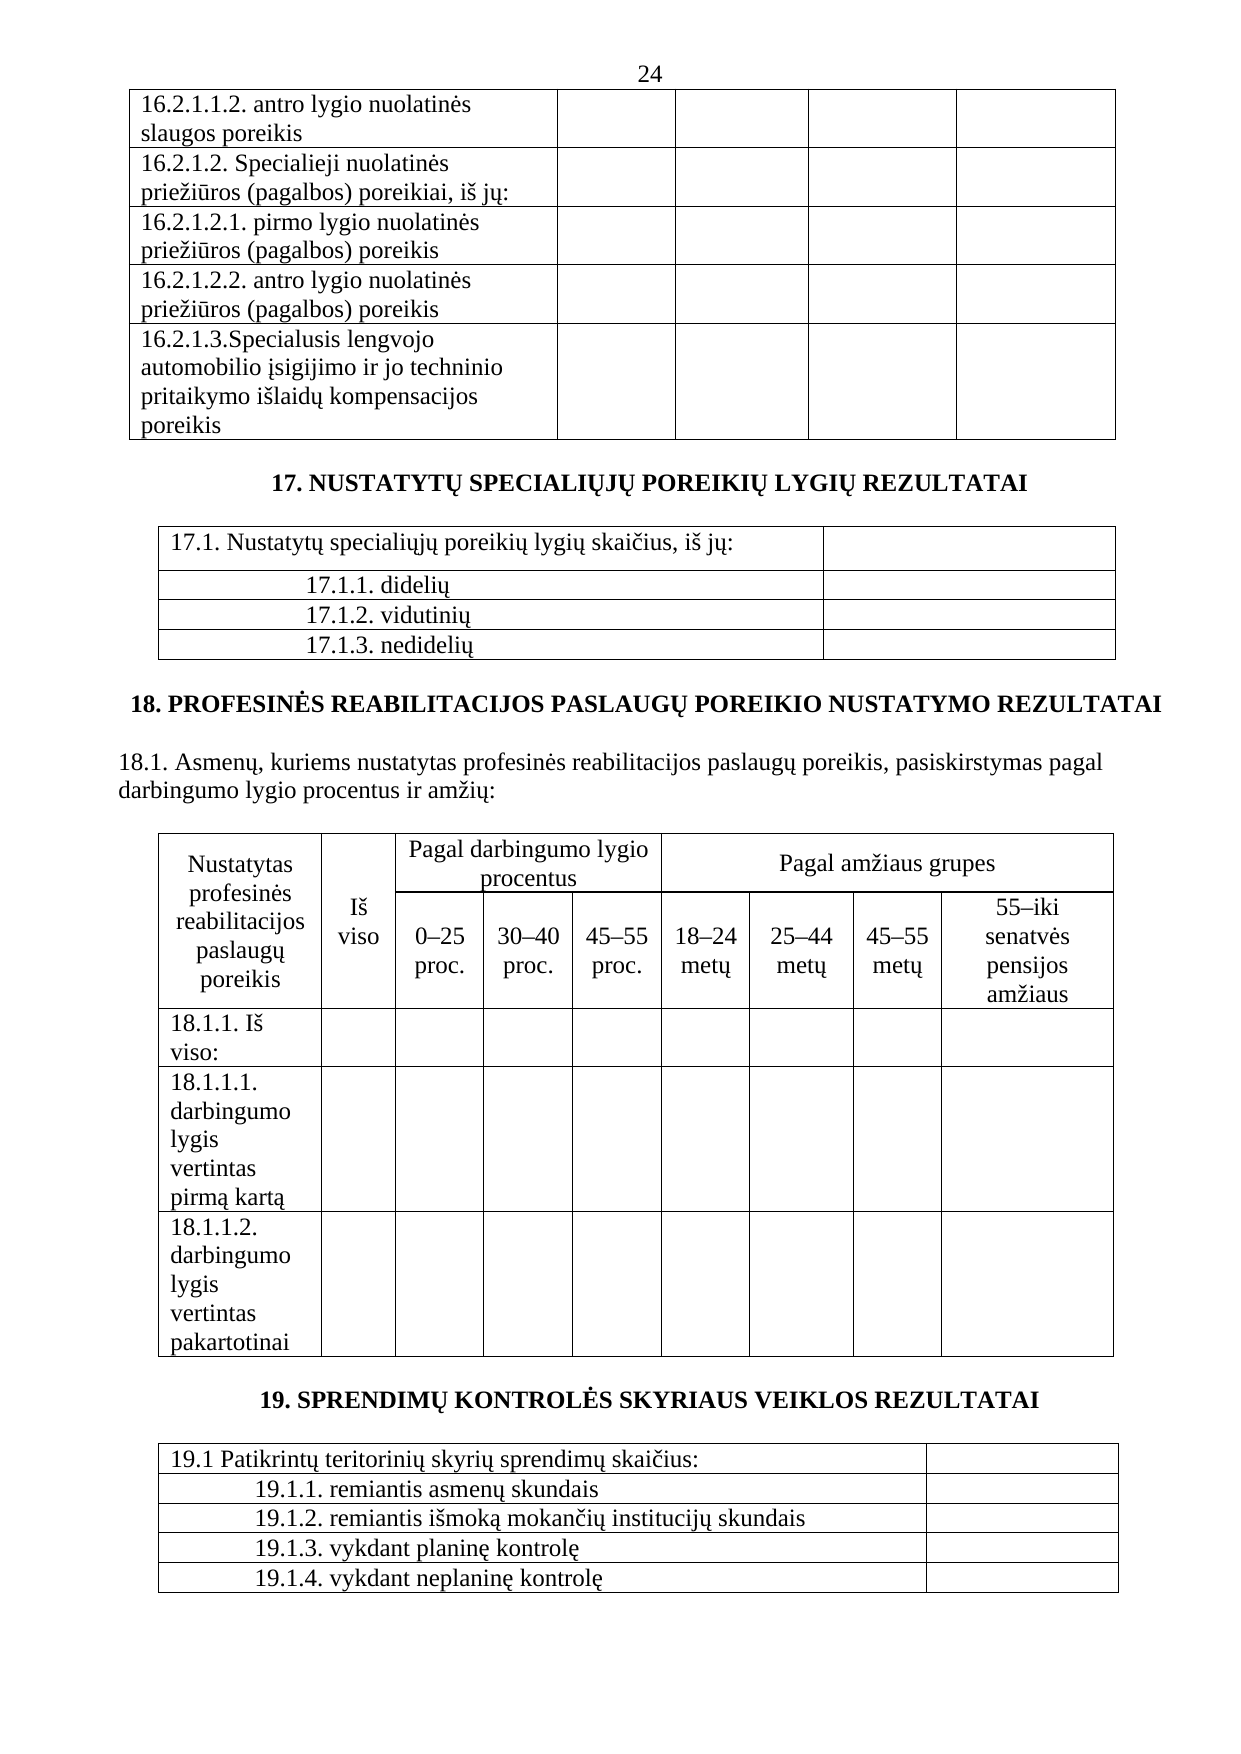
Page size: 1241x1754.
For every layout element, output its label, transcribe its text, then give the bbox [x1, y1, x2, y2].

table_cell 16.2.1.3.Specialusis lengvojo automobilio įsigijimo ir jo techninio pritaikymo išlaidų kompensacijos poreikis [130, 324, 557, 439]
table_cell [662, 1212, 749, 1356]
table_header Nustatytas profesinės reabilitacijos paslaugų poreikis [159, 834, 321, 1007]
table_cell [957, 148, 1115, 206]
table_cell [957, 324, 1115, 439]
table_cell 19.1.3. vykdant planinę kontrolę [159, 1533, 926, 1562]
table_cell [957, 90, 1115, 147]
table_cell [484, 1067, 572, 1211]
text 18. PROFESINĖS REABILITACIJOS PASLAUGŲ POREIKIO NUSTATYMO REZULTATAI [118, 689, 1181, 718]
table_cell 45–55 metų [854, 893, 941, 1007]
table_cell 18.1.1.1. darbingumo lygis vertintas pirmą kartą [159, 1067, 321, 1211]
table_cell [558, 265, 675, 323]
table_cell [927, 1504, 1118, 1532]
table_cell [927, 1474, 1118, 1502]
table_cell [750, 1067, 853, 1211]
table_cell [573, 1067, 661, 1211]
table_cell [942, 1212, 1113, 1356]
table_cell [927, 1563, 1118, 1592]
table_cell [854, 1067, 941, 1211]
table_header Pagal amžiaus grupes [662, 834, 1113, 891]
table_cell 17.1.1. didelių [159, 571, 823, 599]
table_cell [322, 1009, 395, 1066]
table_cell 55–iki senatvės pensijos amžiaus [942, 893, 1113, 1007]
table_cell [824, 600, 1115, 629]
table_cell [854, 1009, 941, 1066]
table_cell [558, 207, 675, 264]
table_cell [942, 1009, 1113, 1066]
table_cell 30–40 proc. [484, 893, 572, 1007]
table_cell 19.1.4. vykdant neplaninę kontrolę [159, 1563, 926, 1592]
table_cell 17.1.3. nedidelių [159, 630, 823, 659]
table_cell [676, 265, 808, 323]
table_cell [676, 90, 808, 147]
table_cell [957, 265, 1115, 323]
table_cell [558, 90, 675, 147]
table_cell [809, 265, 956, 323]
table_cell [809, 90, 956, 147]
table_cell 19.1.2. remiantis išmoką mokančių institucijų skundais [159, 1504, 926, 1532]
table_cell 18–24 metų [662, 893, 749, 1007]
table_cell [573, 1212, 661, 1356]
table_cell 16.2.1.2.2. antro lygio nuolatinės priežiūros (pagalbos) poreikis [130, 265, 557, 323]
table_cell [573, 1009, 661, 1066]
table_cell [957, 207, 1115, 264]
table_cell [396, 1212, 483, 1356]
table_cell [750, 1212, 853, 1356]
table_cell [558, 324, 675, 439]
text 17. NUSTATYTŲ SPECIALIŲJŲ POREIKIŲ LYGIŲ REZULTATAI [118, 468, 1181, 497]
table_cell [824, 571, 1115, 599]
table_cell [854, 1212, 941, 1356]
table_cell 16.2.1.2.1. pirmo lygio nuolatinės priežiūros (pagalbos) poreikis [130, 207, 557, 264]
table_cell [396, 1067, 483, 1211]
table_cell 0–25 proc. [396, 893, 483, 1007]
table_cell [558, 148, 675, 206]
table_cell 18.1.1.2. darbingumo lygis vertintas pakartotinai [159, 1212, 321, 1356]
table_cell [662, 1009, 749, 1066]
table_cell [927, 1533, 1118, 1562]
text 18.1. Asmenų, kuriems nustatytas profesinės reabilitacijos paslaugų poreikis, pasiskirstymas pagal darbingumo lygio procentus ir amžių: [118, 747, 1181, 804]
table_header Iš viso [322, 834, 395, 1007]
table_cell 19.1.1. remiantis asmenų skundais [159, 1474, 926, 1502]
table_header Pagal darbingumo lygio procentus [396, 834, 661, 891]
table_cell [322, 1067, 395, 1211]
table_cell [676, 207, 808, 264]
table_cell [809, 324, 956, 439]
table_cell 18.1.1. Iš viso: [159, 1009, 321, 1066]
table_cell [396, 1009, 483, 1066]
table_cell [809, 148, 956, 206]
table_cell 25–44 metų [750, 893, 853, 1007]
table_header 19.1 Patikrintų teritorinių skyrių sprendimų skaičius: [159, 1444, 926, 1473]
table_cell [824, 630, 1115, 659]
table_cell 16.2.1.2. Specialieji nuolatinės priežiūros (pagalbos) poreikiai, iš jų: [130, 148, 557, 206]
table_cell 16.2.1.1.2. antro lygio nuolatinės slaugos poreikis [130, 90, 557, 147]
table_cell [676, 148, 808, 206]
table_cell [484, 1212, 572, 1356]
table_cell [676, 324, 808, 439]
table_cell [750, 1009, 853, 1066]
table_header [927, 1444, 1118, 1473]
text 19. SPRENDIMŲ KONTROLĖS SKYRIAUS VEIKLOS REZULTATAI [118, 1385, 1181, 1414]
table_cell [809, 207, 956, 264]
table_cell 17.1.2. vidutinių [159, 600, 823, 629]
table_cell [942, 1067, 1113, 1211]
table_cell [662, 1067, 749, 1211]
table_cell [322, 1212, 395, 1356]
table_cell [484, 1009, 572, 1066]
table_header 17.1. Nustatytų specialiųjų poreikių lygių skaičius, iš jų: [159, 527, 823, 569]
table_header [824, 527, 1115, 569]
table_cell 45–55 proc. [573, 893, 661, 1007]
